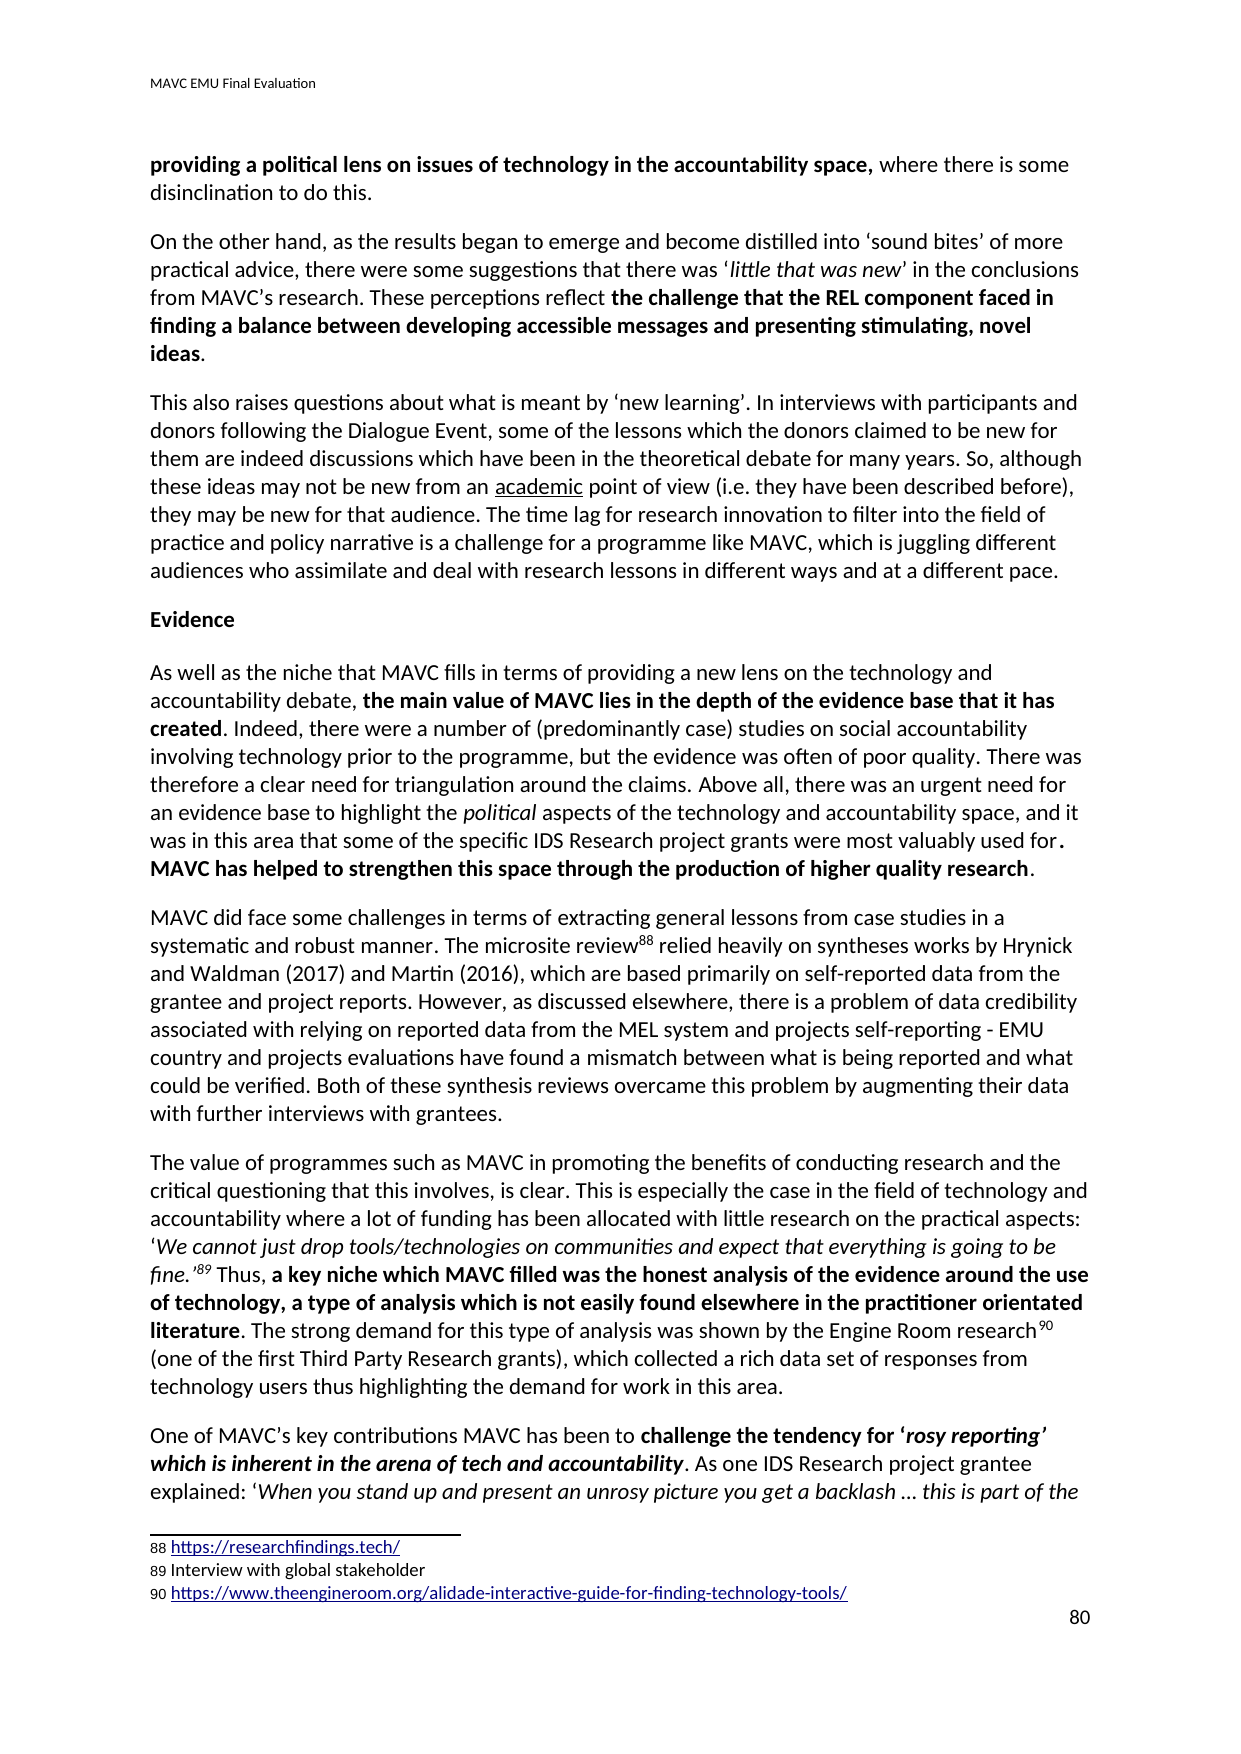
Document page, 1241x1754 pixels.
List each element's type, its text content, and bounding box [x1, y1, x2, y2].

text On the other hand, as the results began to emerge and become distilled into ‘sound bites’ of more practical advice, there were some suggestions that there was ‘little that was new’ in the conclusions from MAVC’s research. These perceptions reflect the challenge that the REL component faced in finding a balance between developing accessible messages and presenting stimulating, novel ideas. [150, 227, 1090, 367]
text This also raises questions about what is meant by ‘new learning’. In interviews with participants and donors following the Dialogue Event, some of the lessons which the donors claimed to be new for them are indeed discussions which have been in the theoretical debate for many years. So, although these ideas may not be new from an academic point of view (i.e. they have been described before), they may be new for that audience. The time lag for research innovation to filter into the field of practice and policy narrative is a challenge for a programme like MAVC, which is juggling different audiences who assimilate and deal with research lessons in different ways and at a different pace. [150, 388, 1090, 584]
text The value of programmes such as MAVC in promoting the benefits of conducting research and the critical questioning that this involves, is clear. This is especially the case in the field of technology and accountability where a lot of funding has been allocated with little research on the practical aspects: ‘We cannot just drop tools/technologies on communities and expect that everything is going to be fine.’ Thus, a key niche which MAVC filled was the honest analysis of the evidence around the use of technology, a type of analysis which is not easily found elsewhere in the practitioner orientated literature. The strong demand for this type of analysis was shown by the Engine Room research (one of the first Third Party Research grants), which collected a rich data set of responses from technology users thus highlighting the demand for work in this area. [150, 1148, 1090, 1400]
text https://www.theengineroom.org/alidade-interactive-guide-for-finding-technology-tools/ [150, 1581, 1090, 1604]
text providing a political lens on issues of technology in the accountability space, where there is some disinclination to do this. [150, 150, 1090, 206]
text Interview with global stakeholder [150, 1558, 1090, 1581]
text Evidence [150, 605, 1090, 633]
text MAVC did face some challenges in terms of extracting general lessons from case studies in a systematic and robust manner. The microsite review relied heavily on syntheses works by Hrynick and Waldman (2017) and Martin (2016), which are based primarily on self-reported data from the grantee and project reports. However, as discussed elsewhere, there is a problem of data credibility associated with relying on reported data from the MEL system and projects self-reporting - EMU country and projects evaluations have found a mismatch between what is being reported and what could be verified. Both of these synthesis reviews overcame this problem by augmenting their data with further interviews with grantees. [150, 903, 1090, 1127]
text As well as the niche that MAVC fills in terms of providing a new lens on the technology and accountability debate, the main value of MAVC lies in the depth of the evidence base that it has created. Indeed, there were a number of (predominantly case) studies on social accountability involving technology prior to the programme, but the evidence was often of poor quality. There was therefore a clear need for triangulation around the claims. Above all, there was an urgent need for an evidence base to highlight the political aspects of the technology and accountability space, and it was in this area that some of the specific IDS Research project grants were most valuably used for. MAVC has helped to strengthen this space through the production of higher quality research. [150, 658, 1090, 882]
text https://researchfindings.tech/ [150, 1535, 1090, 1558]
text One of MAVC’s key contributions MAVC has been to challenge the tendency for ‘rosy reporting’ which is inherent in the arena of tech and accountability. As one IDS Research project grantee explained: ‘When you stand up and present an unrosy picture you get a backlash … this is part of the [150, 1421, 1090, 1505]
